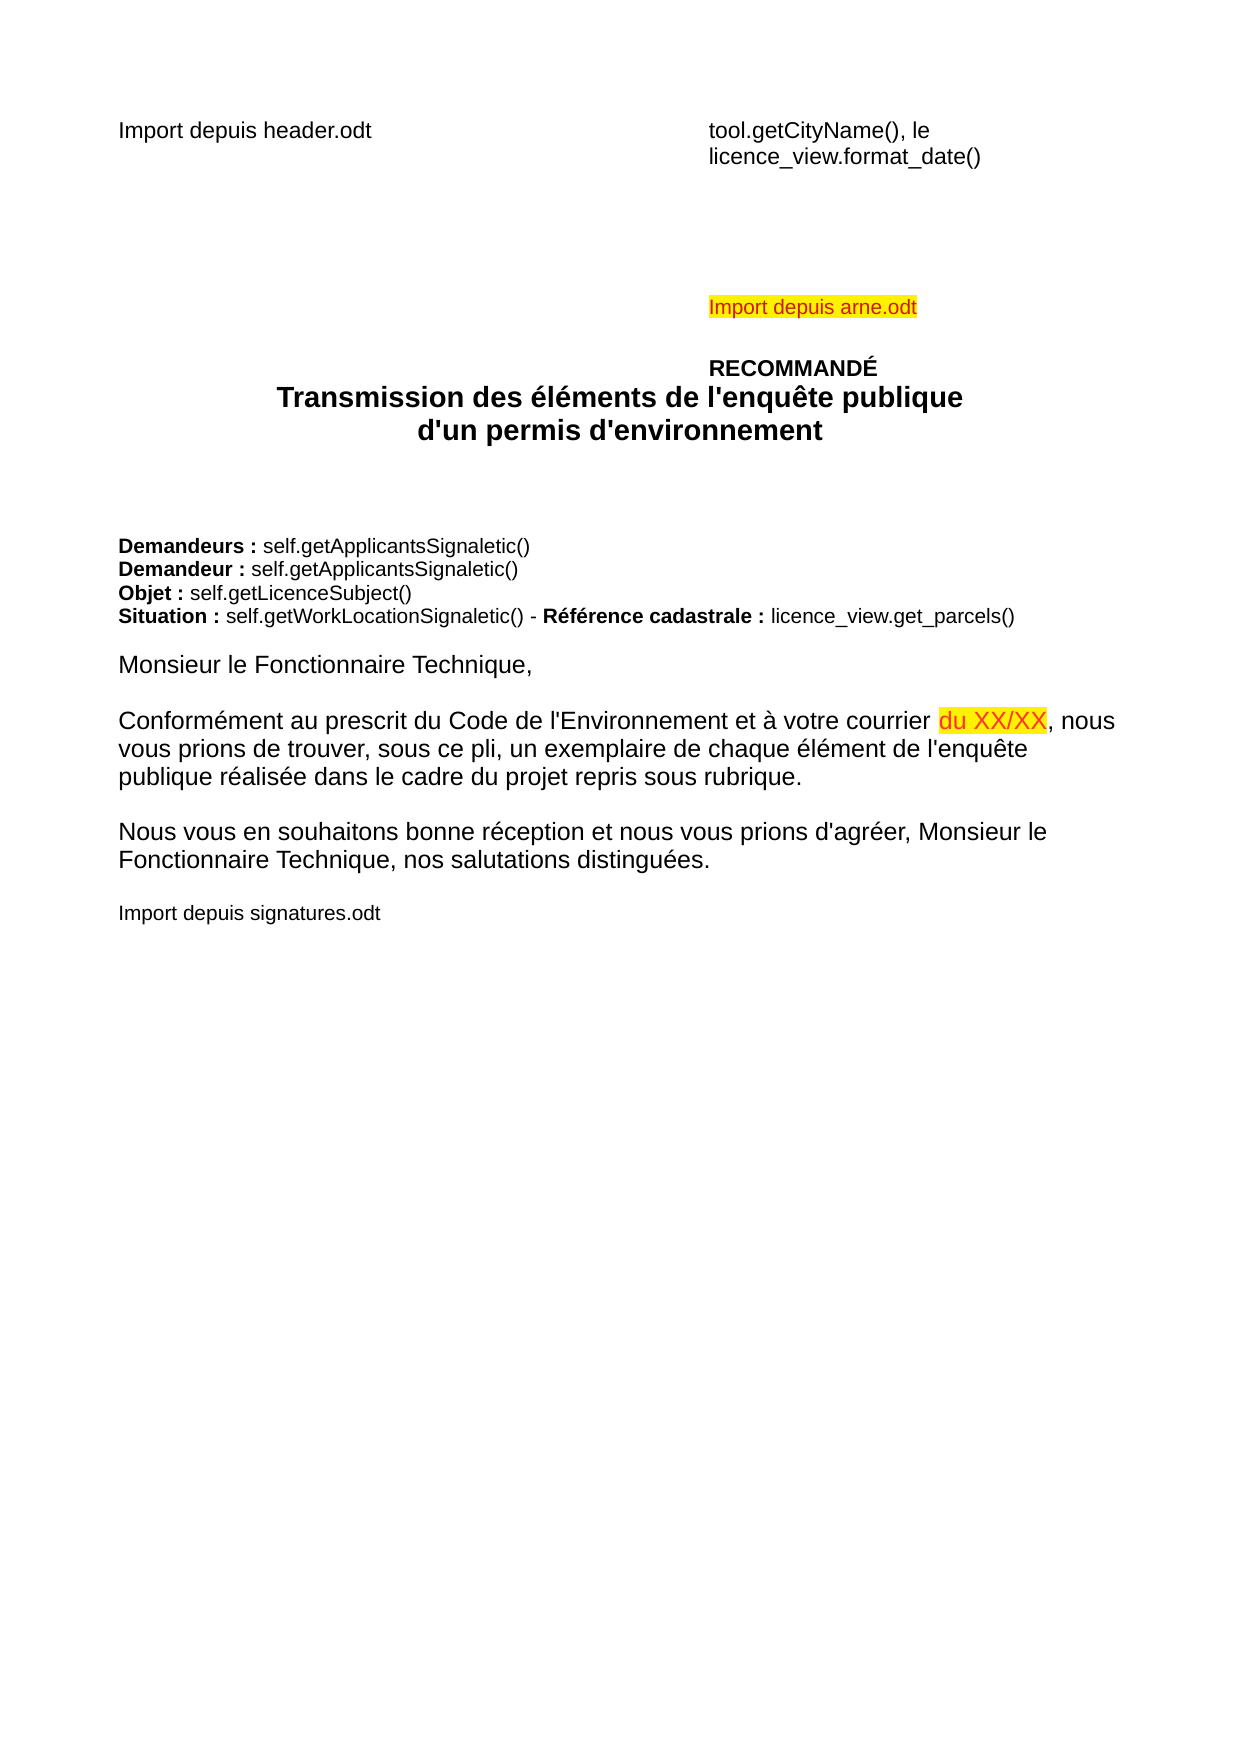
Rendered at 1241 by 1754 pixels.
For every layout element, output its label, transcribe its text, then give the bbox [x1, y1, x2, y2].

title Transmission des éléments de l'enquête publique [118, 381, 1122, 414]
text Demandeur : self.getApplicantsSignaletic() [118, 558, 1122, 581]
text Conformément au prescrit du Code de l'Environnement et à votre courrier du XX/XX, nous vous prions de trouver, sous ce pli, un exemplaire de chaque élément de l'enquête publique réalisée dans le cadre du projet repris sous rubrique. [118, 707, 1122, 790]
text Objet : self.getLicenceSubject() [118, 581, 1122, 604]
table_header Import depuis header.odt [118, 118, 708, 381]
table_header tool.getCityName(), le licence_view.format_date() Import depuis arne.odt RECOMMANDÉ [709, 118, 1128, 381]
text Demandeurs : self.getApplicantsSignaletic() [118, 534, 1122, 558]
text Nous vous en souhaitons bonne réception et nous vous prions d'agréer, Monsieur le Fonctionnaire Technique, nos salutations distinguées. [118, 818, 1122, 874]
text Monsieur le Fonctionnaire Technique, [118, 651, 1122, 679]
title d'un permis d'environnement [118, 414, 1122, 446]
text Import depuis signatures.odt [118, 902, 1122, 925]
text Situation : self.getWorkLocationSignaletic() - Référence cadastrale : licence_view.get_parcels() [118, 604, 1122, 627]
